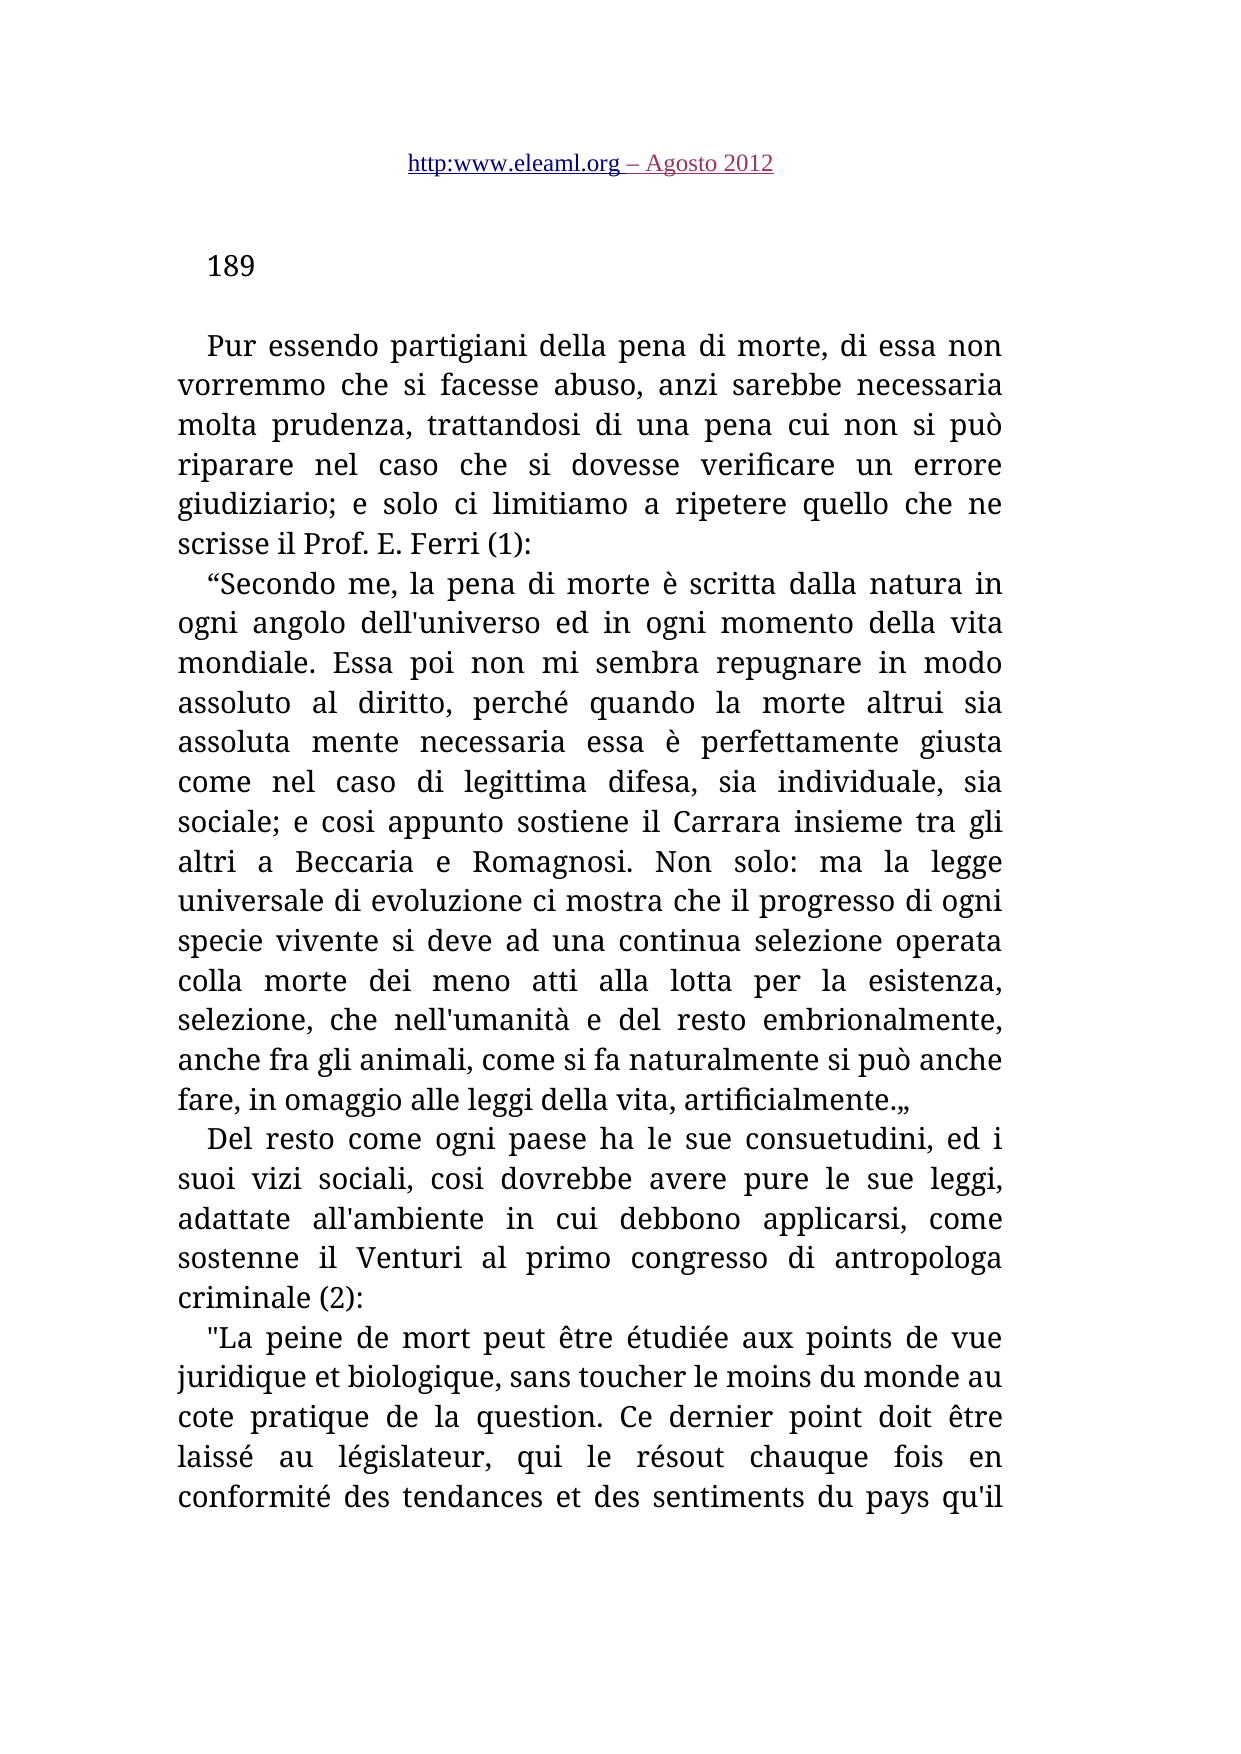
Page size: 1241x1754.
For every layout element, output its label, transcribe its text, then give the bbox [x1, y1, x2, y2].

text "La peine de mort peut être étudiée aux points de vue juridique et biologique, sans toucher le moins du monde au cote pratique de la question. Ce dernier point doit être laissé au législateur, qui le résout chauque fois en conformité des tendances et des sentiments du pays qu'il [177, 1317, 1004, 1516]
text 189 [177, 246, 1004, 285]
text “Secondo me, la pena di morte è scritta dalla natura in ogni angolo dell'universo ed in ogni momento della vita mondiale. Essa poi non mi sembra repugnare in modo assoluto al diritto, perché quando la morte altrui sia assoluta mente necessaria essa è perfettamente giusta come nel caso di legittima difesa, sia individuale, sia sociale; e cosi appunto sostiene il Carrara insieme tra gli altri a Beccaria e Romagnosi. Non solo: ma la legge universale di evoluzione ci mostra che il progresso di ogni specie vivente si deve ad una continua selezione operata colla morte dei meno atti alla lotta per la esistenza, selezione, che nell'umanità e del resto embrionalmente, anche fra gli animali, come si fa naturalmente si può anche fare, in omaggio alle leggi della vita, artificialmente.„ [177, 563, 1004, 1119]
text Del resto come ogni paese ha le sue consuetudini, ed i suoi vizi sociali, cosi dovrebbe avere pure le sue leggi, adattate all'ambiente in cui debbono applicarsi, come sostenne il Venturi al primo congresso di antropologa criminale (2): [177, 1119, 1004, 1317]
text Pur essendo partigiani della pena di morte, di essa non vorremmo che si facesse abuso, anzi sarebbe necessaria molta prudenza, trattandosi di una pena cui non si può riparare nel caso che si dovesse verificare un errore giudiziario; e solo ci limitiamo a ripetere quello che ne scrisse il Prof. E. Ferri (1): [177, 325, 1004, 563]
